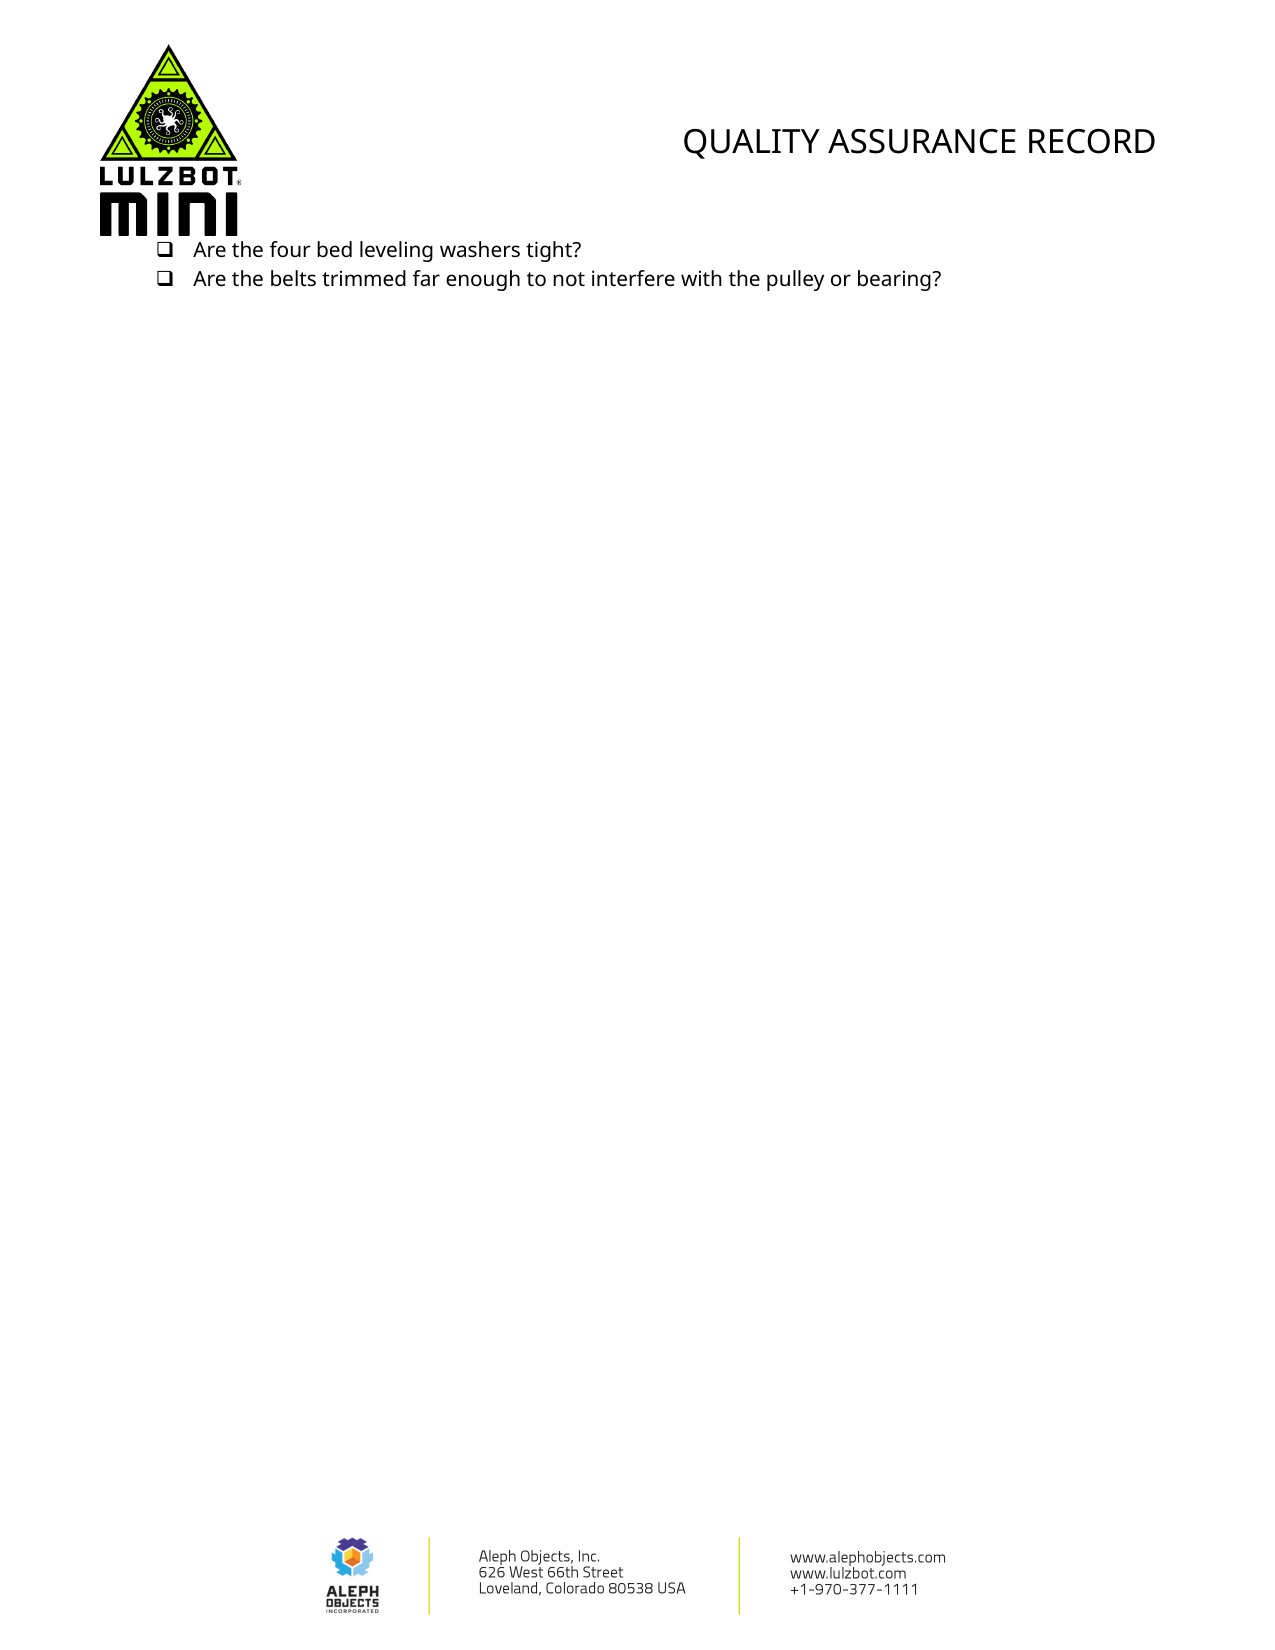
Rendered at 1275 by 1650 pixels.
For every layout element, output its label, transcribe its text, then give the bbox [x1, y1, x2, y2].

picture [100, 44, 242, 236]
picture [0, 1500, 1275, 1650]
list Are the belts trimmed far enough to not interfere with the pulley or bearing? [156, 264, 1157, 292]
list Are the four bed leveling washers tight? [156, 193, 1157, 264]
